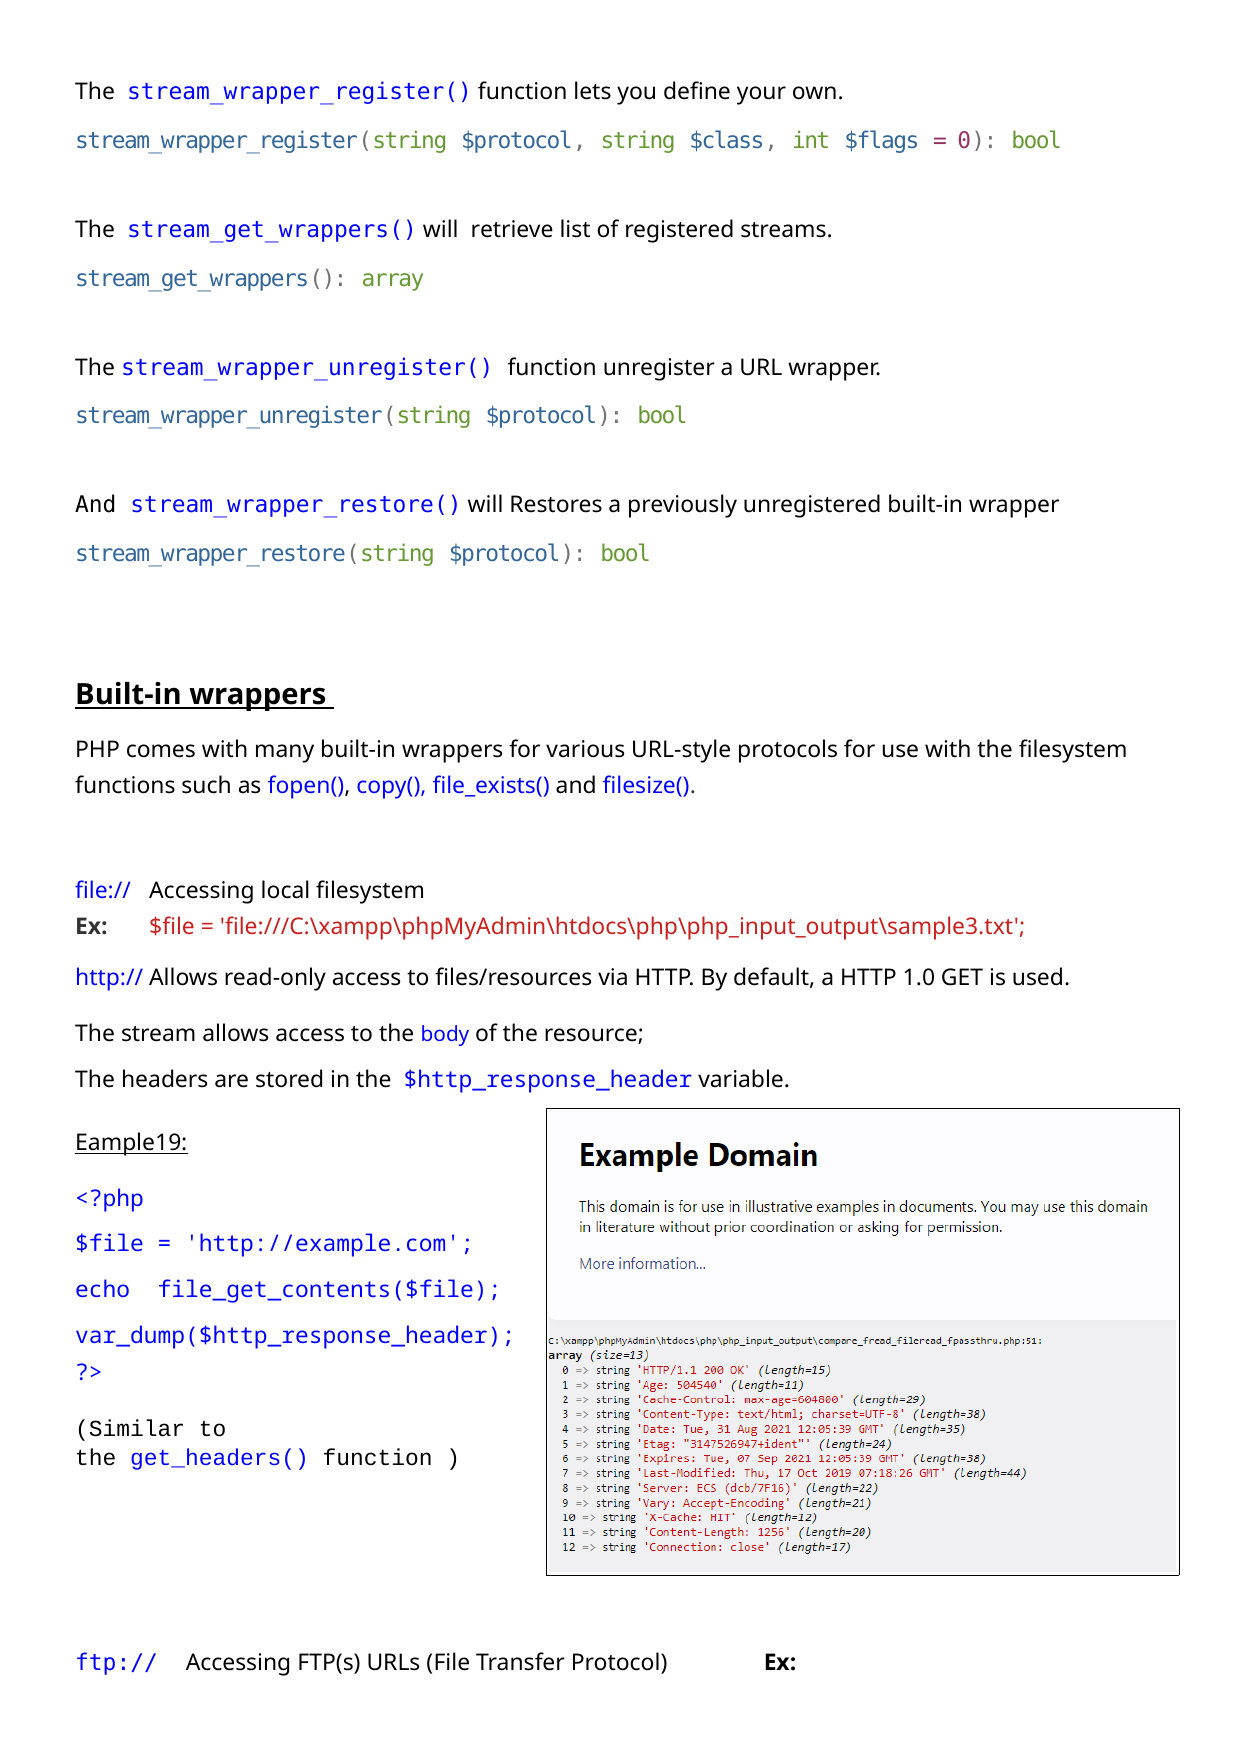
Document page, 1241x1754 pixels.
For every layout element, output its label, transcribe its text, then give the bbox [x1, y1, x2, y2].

text ?> [75, 1356, 546, 1387]
text stream_wrapper_restore(string $protocol): bool [75, 537, 1166, 567]
text And stream_wrapper_restore() will Restores a previously unregistered built-in wrapper [75, 488, 1166, 519]
text The stream_wrapper_unregister() function unregister a URL wrapper. [75, 350, 1166, 382]
text stream_get_wrappers(): array [75, 262, 1166, 291]
text PHP comes with many built-in wrappers for various URL-style protocols for use with the filesystem functions such as fopen(), copy(), file_exists() and filesize(). [75, 733, 1166, 801]
text The stream_get_wrappers() will retrieve list of registered streams. [75, 213, 1166, 244]
text [547, 1109, 1179, 1575]
text <?php [75, 1182, 546, 1213]
text stream_wrapper_unregister(string $protocol): bool [75, 399, 1166, 429]
text The stream allows access to the body of the resource; [75, 1017, 1166, 1049]
text Ex: $file = 'file:///C:\xampp\phpMyAdmin\htdocs\php\php_input_output\sample3.txt'; [75, 910, 1166, 941]
text http:// Allows read-only access to files/resources via HTTP. By default, a HTTP 1.0 GET is used. [75, 960, 1166, 992]
text The headers are stored in the $http_response_header variable. [75, 1063, 1166, 1094]
text file:// Accessing local filesystem [75, 874, 1166, 905]
text (Similar to the get_headers() function ) [75, 1417, 546, 1473]
text $file = 'http://example.com'; [75, 1227, 546, 1258]
text stream_wrapper_register(string $protocol, string $class, int $flags = 0): bool [75, 124, 1166, 154]
text The stream_wrapper_register() function lets you define your own. [75, 75, 1166, 106]
text Eample19: [75, 1126, 546, 1158]
text Built-in wrappers [75, 673, 1166, 713]
text ftp:// Accessing FTP(s) URLs (File Transfer Protocol) Ex: [75, 1645, 1166, 1677]
picture [548, 1110, 1177, 1572]
text var_dump($http_response_header); [75, 1319, 546, 1350]
text echo file_get_contents($file); [75, 1273, 546, 1304]
